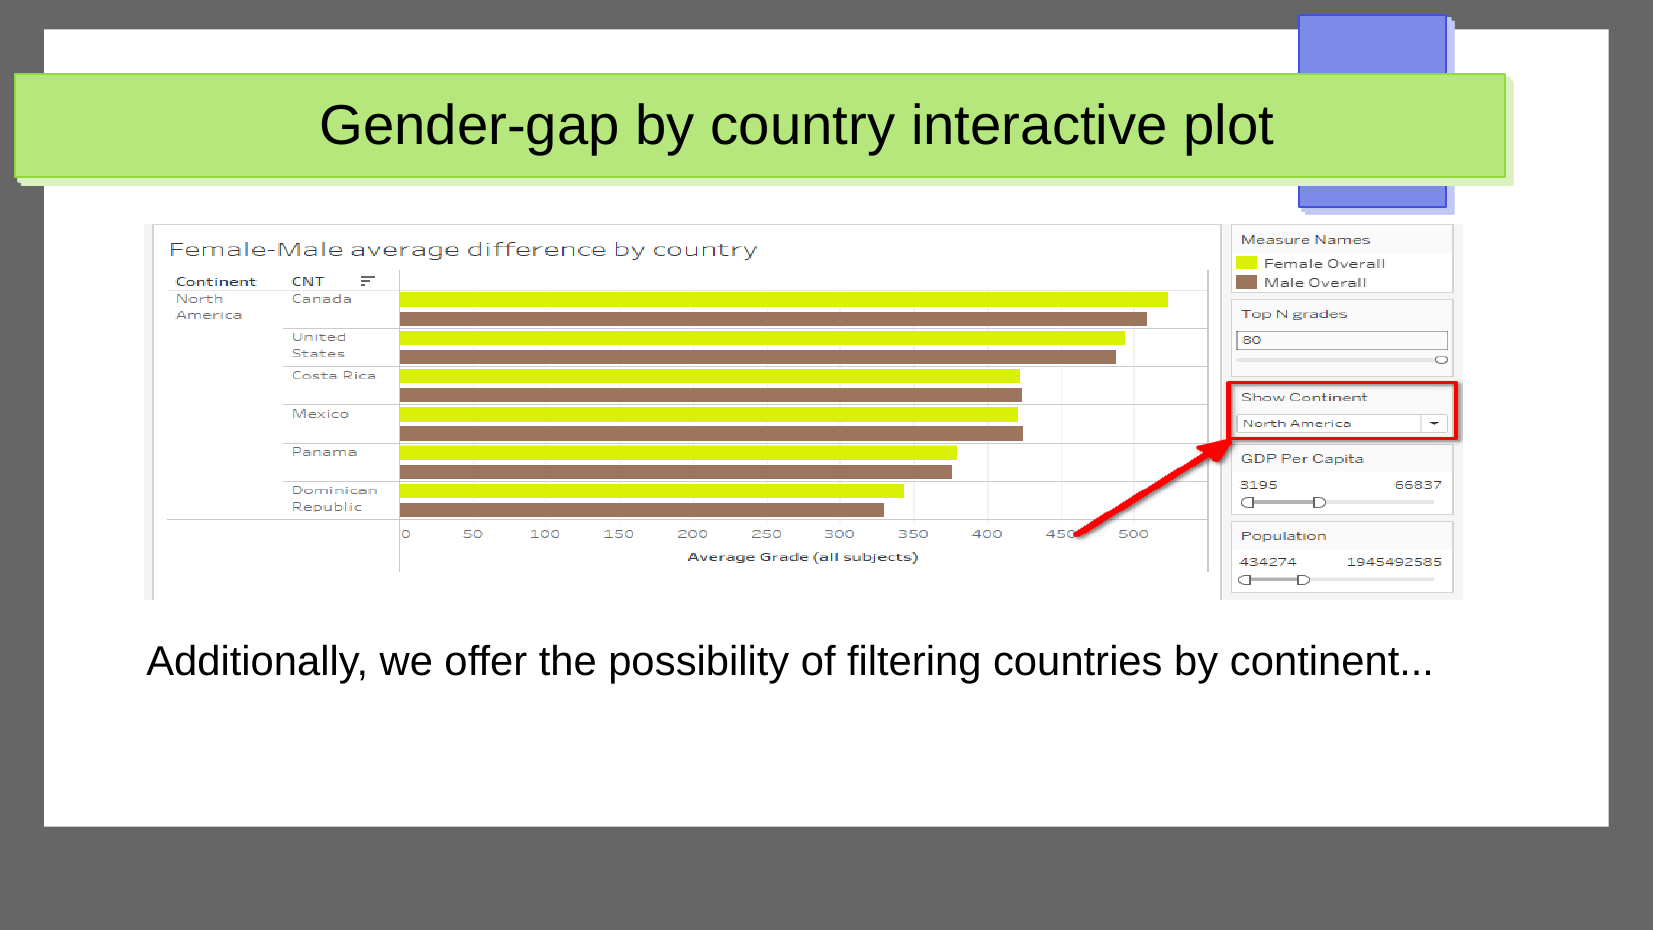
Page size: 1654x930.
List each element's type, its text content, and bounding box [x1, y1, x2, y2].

list Additionally, we offer the possibility of filtering countries by continent... [9, 637, 1501, 812]
picture [144, 224, 1463, 601]
title Gender-gap by country interactive plot [88, 73, 1506, 178]
